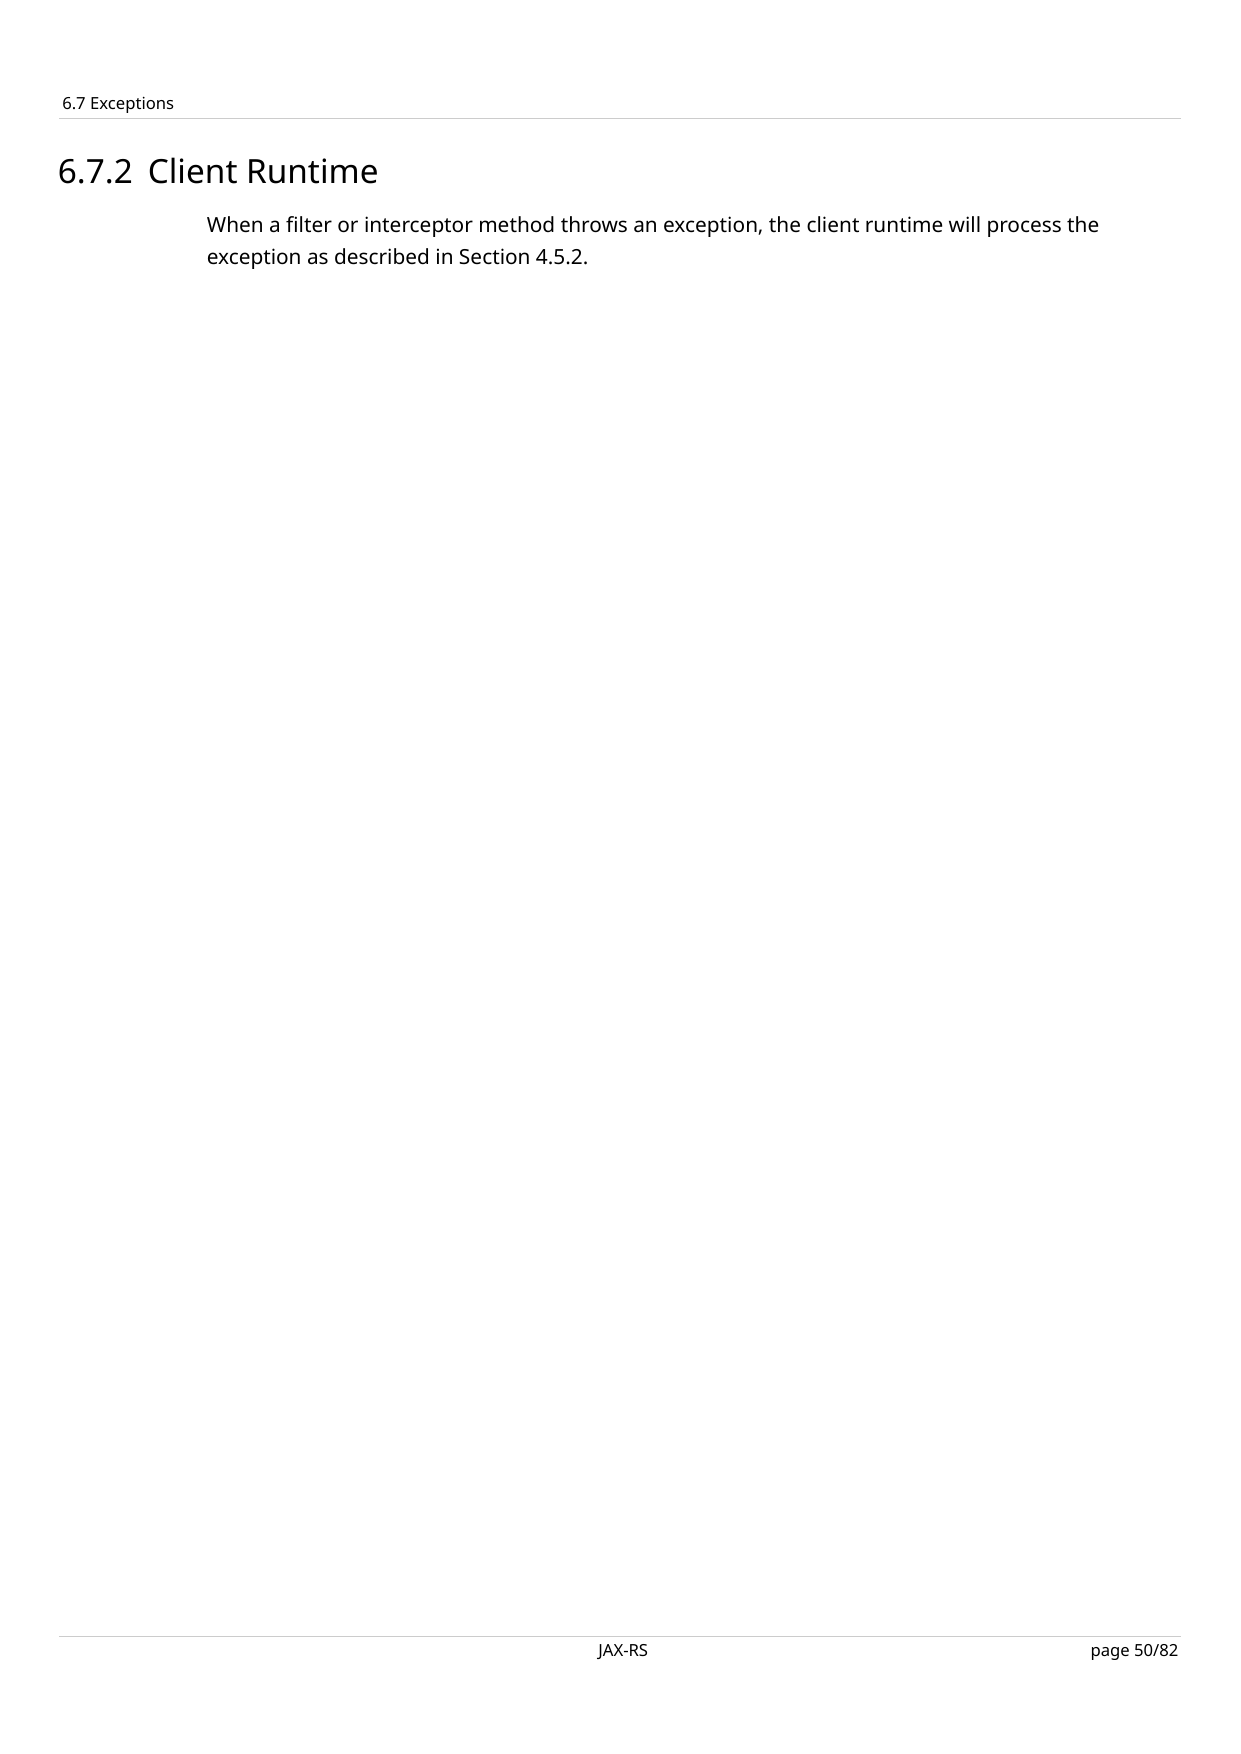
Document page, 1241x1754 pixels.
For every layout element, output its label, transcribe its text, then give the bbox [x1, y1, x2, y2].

subtitle Client Runtime [133, 147, 1181, 193]
text When a filter or interceptor method throws an exception, the client runtime will process the exception as described in Section 4.5.2. [207, 211, 1122, 270]
